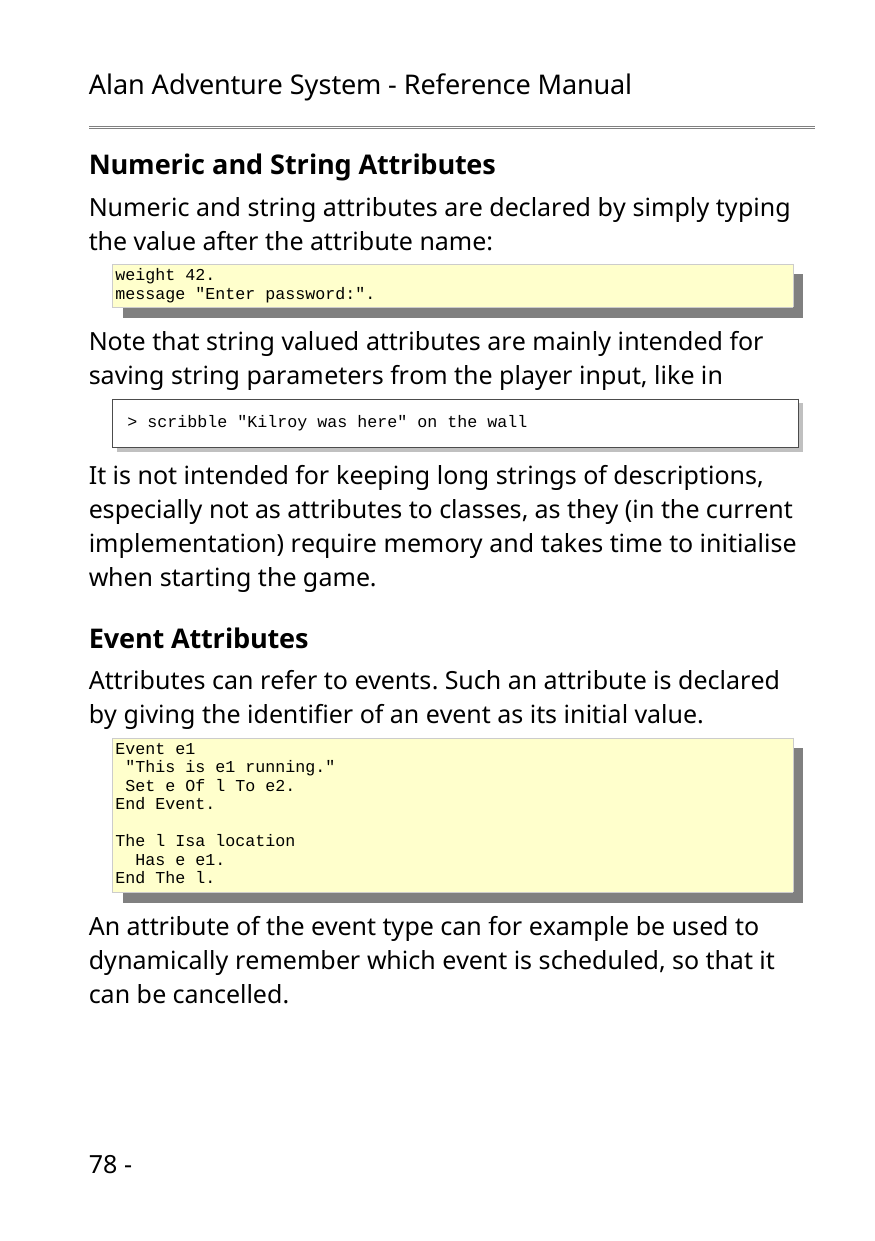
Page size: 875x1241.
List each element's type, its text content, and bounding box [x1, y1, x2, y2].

text The l Isa location Has e e1. End The l. [113, 830, 793, 892]
text Event e1 "This is e1 running." Set e Of l To e2. End Event. [113, 739, 793, 812]
text Note that string valued attributes are mainly intended for saving string param­eters from the player input, like in [88, 324, 815, 392]
text > scribble "Kilroy was here" on the wall [113, 400, 798, 447]
text weight 42. message "Enter password:". [113, 265, 793, 307]
text Numeric and string attributes are declared by simply typing the value after the attribute name: [88, 189, 815, 257]
subtitle Numeric and String Attributes [88, 146, 815, 182]
text It is not intended for keeping long strings of descriptions, especially not as attributes to classes, as they (in the current implementation) require memory and takes time to initialise when starting the game. [88, 458, 815, 594]
text Attributes can refer to events. Such an attribute is declared by giving the identifier of an event as its initial value. [88, 663, 815, 731]
subtitle Event Attributes [88, 619, 815, 656]
text An attribute of the event type can for example be used to dynamically remember which event is scheduled, so that it can be cancelled. [88, 909, 815, 1011]
